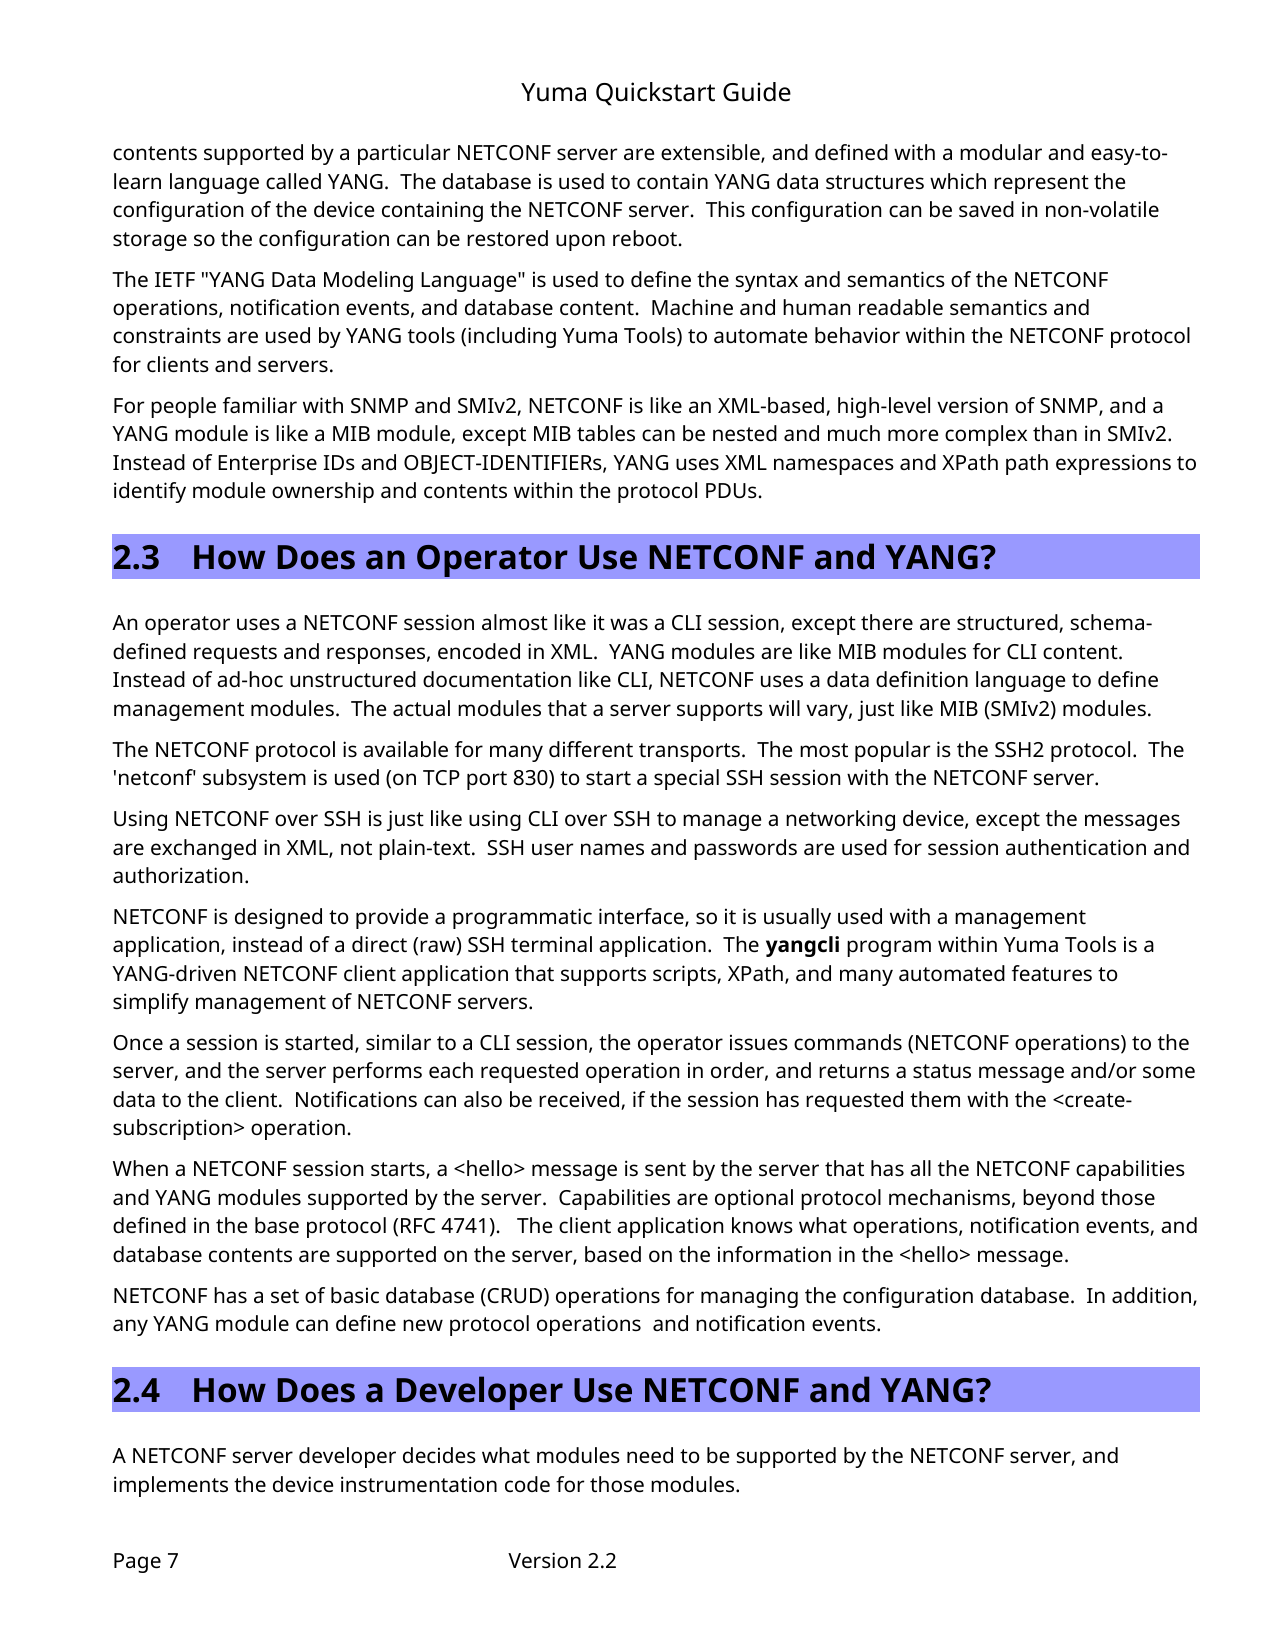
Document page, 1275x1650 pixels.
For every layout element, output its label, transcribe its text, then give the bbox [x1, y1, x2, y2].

text The IETF "YANG Data Modeling Language" is used to define the syntax and semantics of the NETCONF operations, notification events, and database content. Machine and human readable semantics and constraints are used by YANG tools (including Yuma Tools) to automate behavior within the NETCONF protocol for clients and servers. [112, 265, 1200, 378]
text Using NETCONF over SSH is just like using CLI over SSH to manage a networking device, except the messages are exchanged in XML, not plain-text. SSH user names and passwords are used for session authentication and authorization. [112, 804, 1200, 889]
text Once a session is started, similar to a CLI session, the operator issues commands (NETCONF operations) to the server, and the server performs each requested operation in order, and returns a status message and/or some data to the client. Notifications can also be received, if the session has requested them with the <create-subscription> operation. [112, 1028, 1200, 1142]
text A NETCONF server developer decides what modules need to be supported by the NETCONF server, and implements the device instrumentation code for those modules. [112, 1441, 1200, 1498]
text When a NETCONF session starts, a <hello> message is sent by the server that has all the NETCONF capabilities and YANG modules supported by the server. Capabilities are optional protocol mechanisms, beyond those defined in the base protocol (RFC 4741). The client application knows what operations, notification events, and database contents are supported on the server, based on the information in the <hello> message. [112, 1154, 1200, 1268]
subtitle How Does an Operator Use NETCONF and YANG? [112, 534, 1200, 579]
text NETCONF is designed to provide a programmatic interface, so it is usually used with a management application, instead of a direct (raw) SSH terminal application. The yangcli program within Yuma Tools is a YANG-driven NETCONF client application that supports scripts, XPath, and many automated features to simplify management of NETCONF servers. [112, 902, 1200, 1016]
text For people familiar with SNMP and SMIv2, NETCONF is like an XML-based, high-level version of SNMP, and a YANG module is like a MIB module, except MIB tables can be nested and much more complex than in SMIv2. Instead of Enterprise IDs and OBJECT-IDENTIFIERs, YANG uses XML namespaces and XPath path expressions to identify module ownership and contents within the protocol PDUs. [112, 391, 1200, 505]
text NETCONF has a set of basic database (CRUD) operations for managing the configuration database. In addition, any YANG module can define new protocol operations and notification events. [112, 1281, 1200, 1338]
subtitle How Does a Developer Use NETCONF and YANG? [112, 1367, 1200, 1412]
text contents supported by a particular NETCONF server are extensible, and defined with a modular and easy-to-learn language called YANG. The database is used to contain YANG data structures which represent the configuration of the device containing the NETCONF server. This configuration can be saved in non-volatile storage so the configuration can be restored upon reboot. [112, 138, 1200, 252]
text The NETCONF protocol is available for many different transports. The most popular is the SSH2 protocol. The 'netconf' subsystem is used (on TCP port 830) to start a special SSH session with the NETCONF server. [112, 735, 1200, 792]
text An operator uses a NETCONF session almost like it was a CLI session, except there are structured, schema-defined requests and responses, encoded in XML. YANG modules are like MIB modules for CLI content. Instead of ad-hoc unstructured documentation like CLI, NETCONF uses a data definition language to define management modules. The actual modules that a server supports will vary, just like MIB (SMIv2) modules. [112, 608, 1200, 722]
